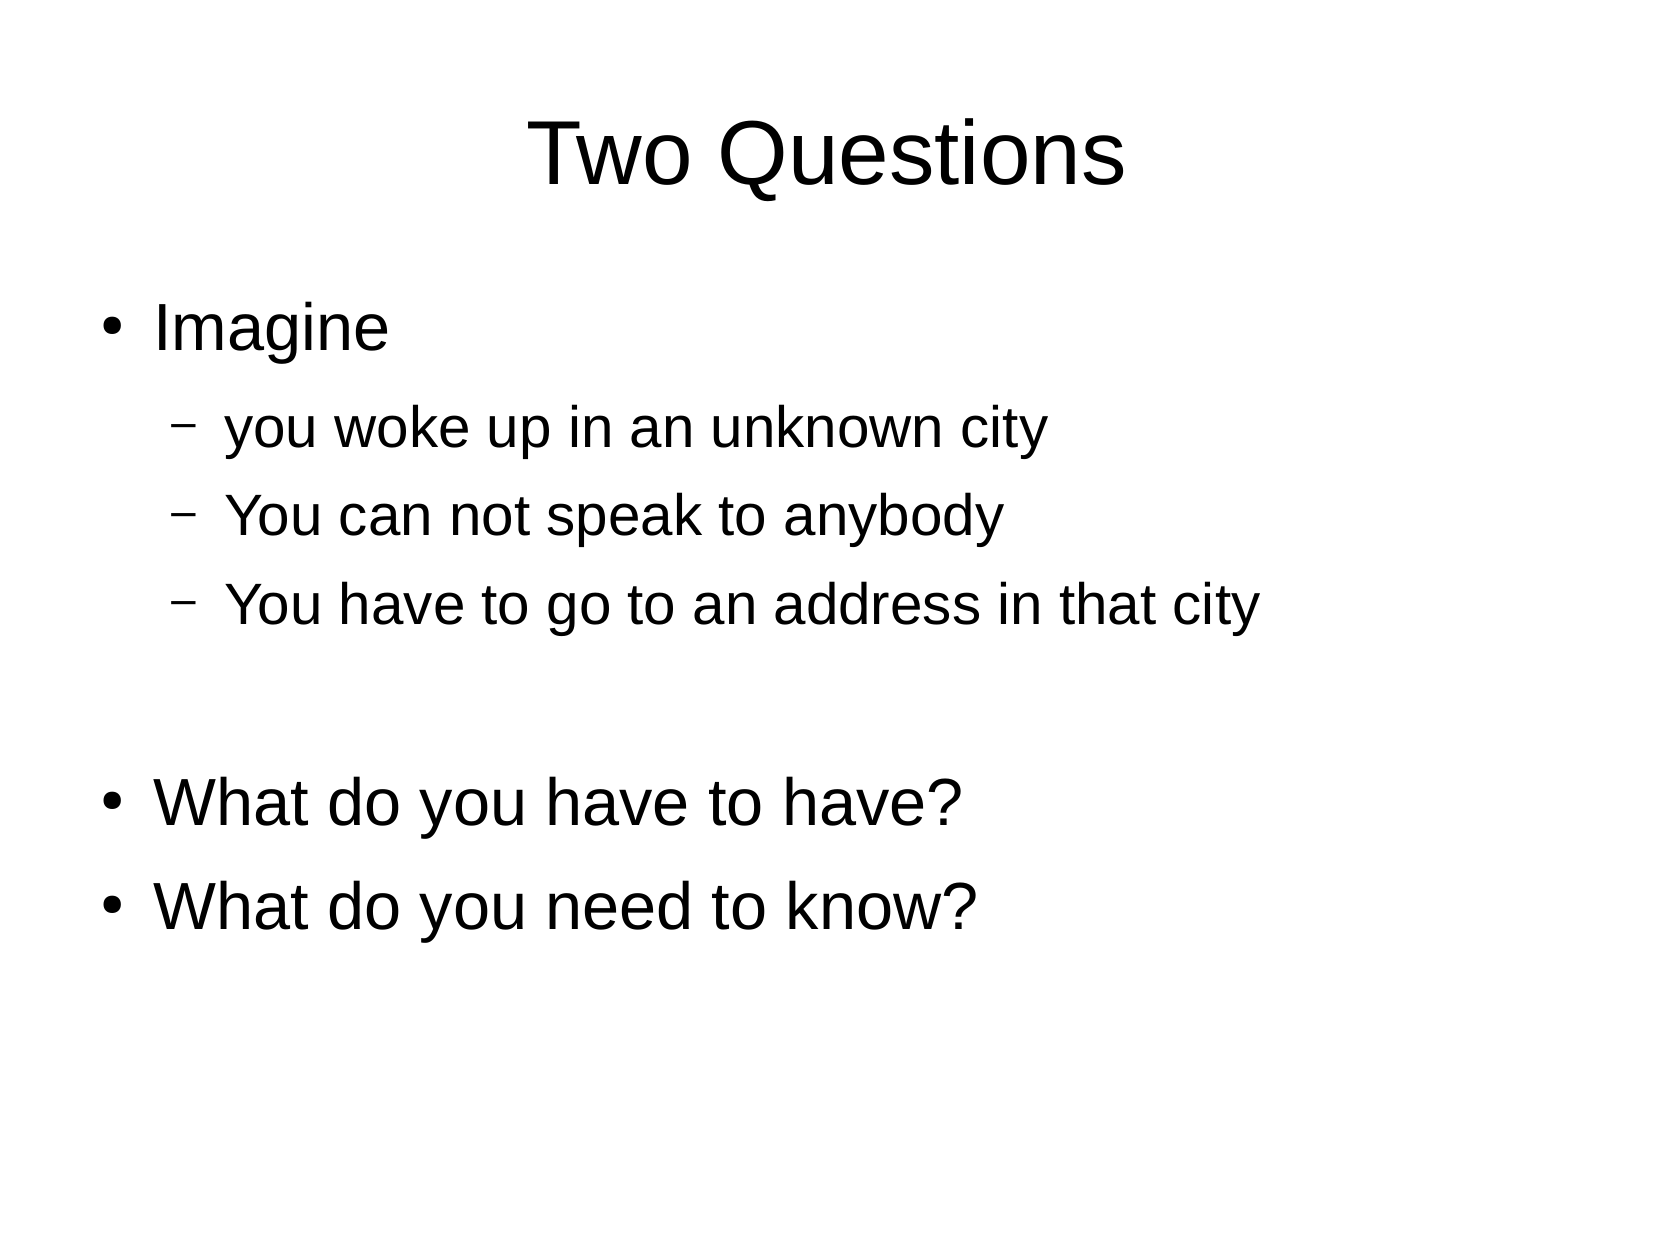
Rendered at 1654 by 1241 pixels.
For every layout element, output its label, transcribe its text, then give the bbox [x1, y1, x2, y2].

title Two Questions [82, 49, 1571, 257]
list Imagine you woke up in an unknown city You can not speak to anybody You have to go to an address in that city What do you have to have? What do you need to know? [82, 290, 1571, 1010]
